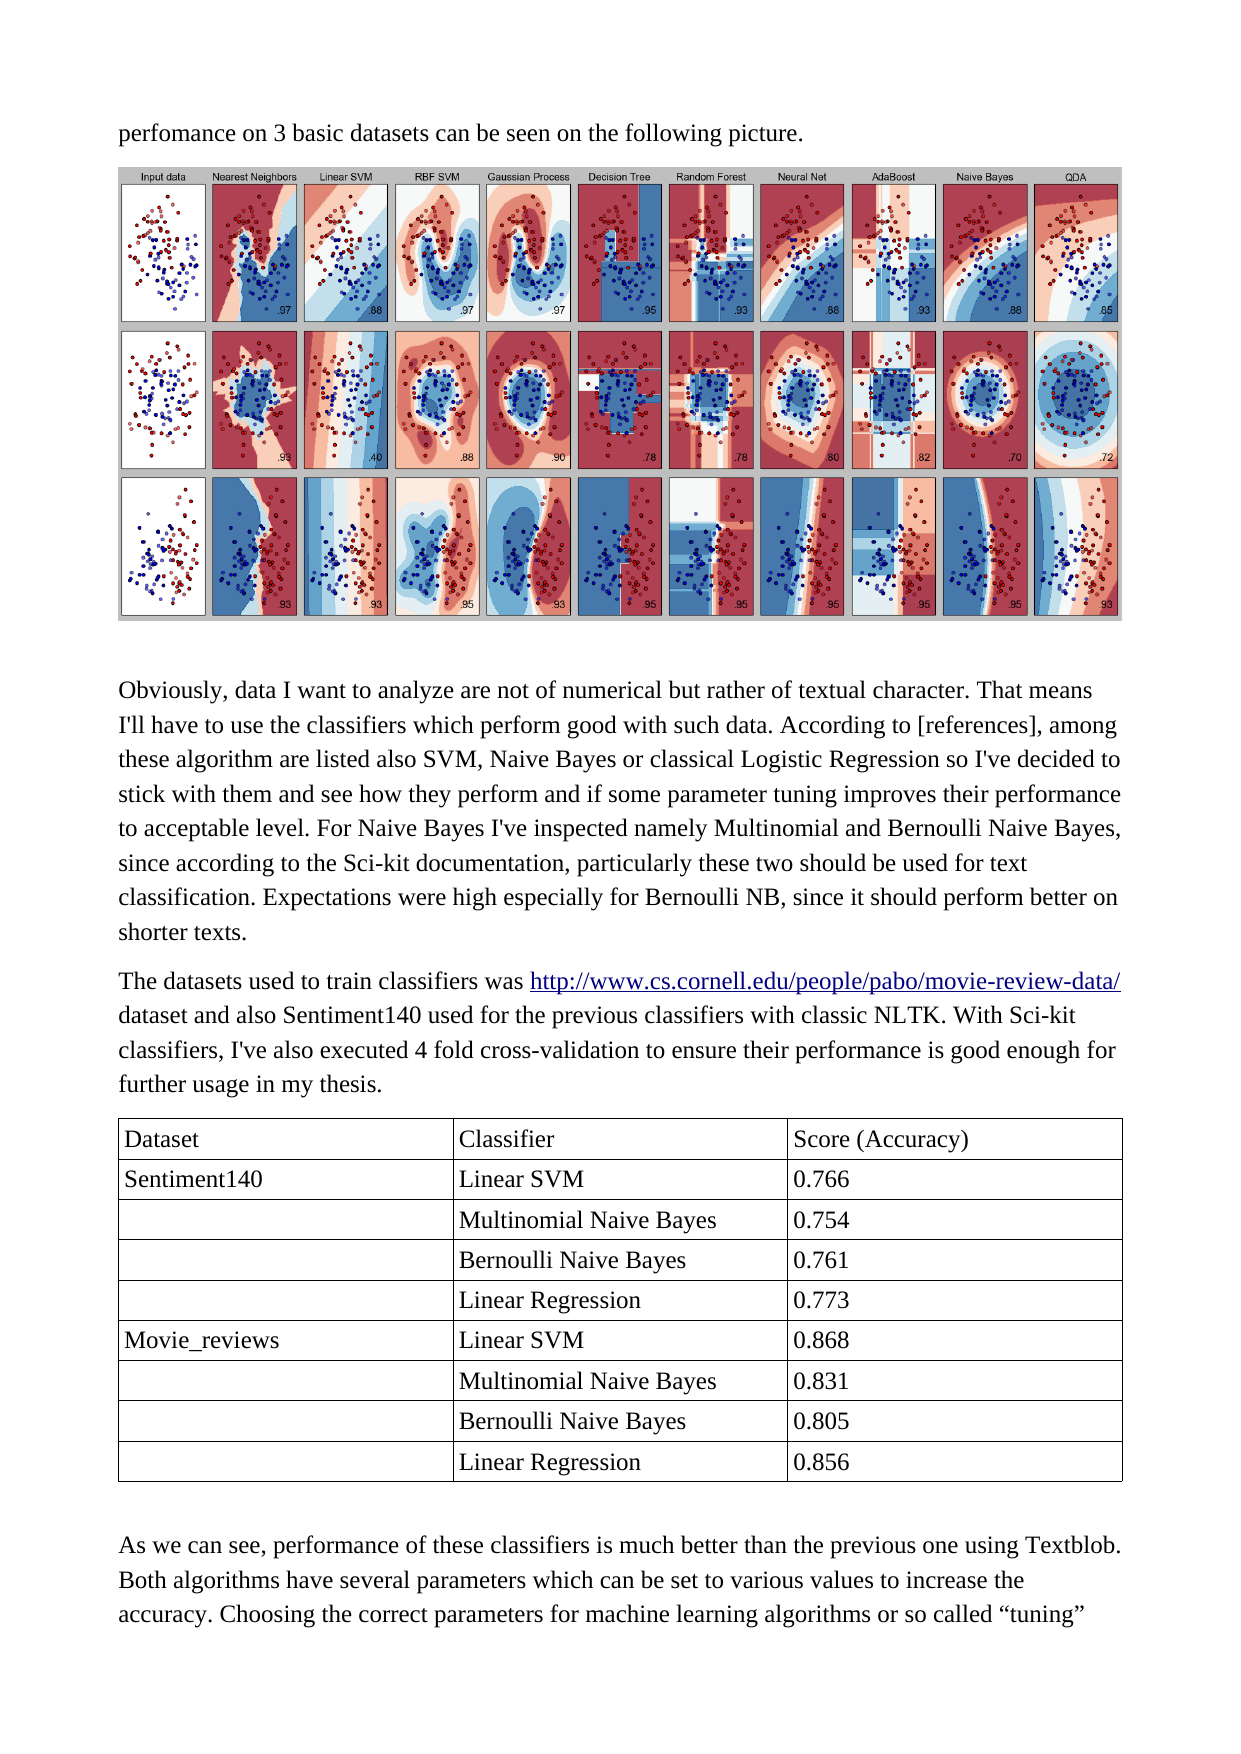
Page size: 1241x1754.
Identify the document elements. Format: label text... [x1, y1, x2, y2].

text As we can see, performance of these classifiers is much better than the previous one using Textblob. Both algorithms have several parameters which can be set to various values to increase the accuracy. Choosing the correct parameters for machine learning algorithms or so called “tuning” [118, 1530, 1122, 1628]
table_cell Linear Regression [454, 1442, 787, 1481]
table_cell [119, 1442, 453, 1481]
table_cell 0.856 [788, 1442, 1122, 1481]
picture [118, 167, 1123, 621]
table_cell 0.761 [788, 1240, 1122, 1279]
table_cell Multinomial Naive Bayes [454, 1200, 787, 1239]
table_cell 0.868 [788, 1321, 1122, 1360]
table_header Dataset [119, 1119, 453, 1158]
table_cell Sentiment140 [119, 1160, 453, 1199]
table_cell Linear Regression [454, 1281, 787, 1320]
table_cell Multinomial Naive Bayes [454, 1361, 787, 1400]
table_cell [119, 1401, 453, 1441]
table_cell [119, 1200, 453, 1239]
table_cell 0.831 [788, 1361, 1122, 1400]
text Obviously, data I want to analyze are not of numerical but rather of textual character. That means I'll have to use the classifiers which perform good with such data. According to [references], among these algorithm are listed also SVM, Naive Bayes or classical Logistic Regression so I've decided to stick with them and see how they perform and if some parameter tuning improves their performance to acceptable level. For Naive Bayes I've inspected namely Multinomial and Bernoulli Naive Bayes, since according to the Sci-kit documentation, particularly these two should be used for text classification. Expectations were high especially for Bernoulli NB, since it should perform better on shorter texts. [118, 675, 1122, 945]
table_cell 0.766 [788, 1160, 1122, 1199]
text The datasets used to train classifiers was http://www.cs.cornell.edu/people/pabo/movie-review-data/ dataset and also Sentiment140 used for the previous classifiers with classic NLTK. With Sci-kit classifiers, I've also executed 4 fold cross-validation to ensure their performance is good enough for further usage in my thesis. [118, 966, 1122, 1098]
table_cell [119, 1361, 453, 1400]
table_cell Movie_reviews [119, 1321, 453, 1360]
table_cell 0.754 [788, 1200, 1122, 1239]
table_header Score (Accuracy) [788, 1119, 1122, 1158]
text perfomance on 3 basic datasets can be seen on the following picture. [118, 118, 1122, 147]
table_header Classifier [454, 1119, 787, 1158]
table_cell Bernoulli Naive Bayes [454, 1240, 787, 1279]
table_cell Bernoulli Naive Bayes [454, 1401, 787, 1441]
table_cell 0.773 [788, 1281, 1122, 1320]
table_cell 0.805 [788, 1401, 1122, 1441]
table_cell [119, 1281, 453, 1320]
table_cell Linear SVM [454, 1160, 787, 1199]
table_cell [119, 1240, 453, 1279]
table_cell Linear SVM [454, 1321, 787, 1360]
